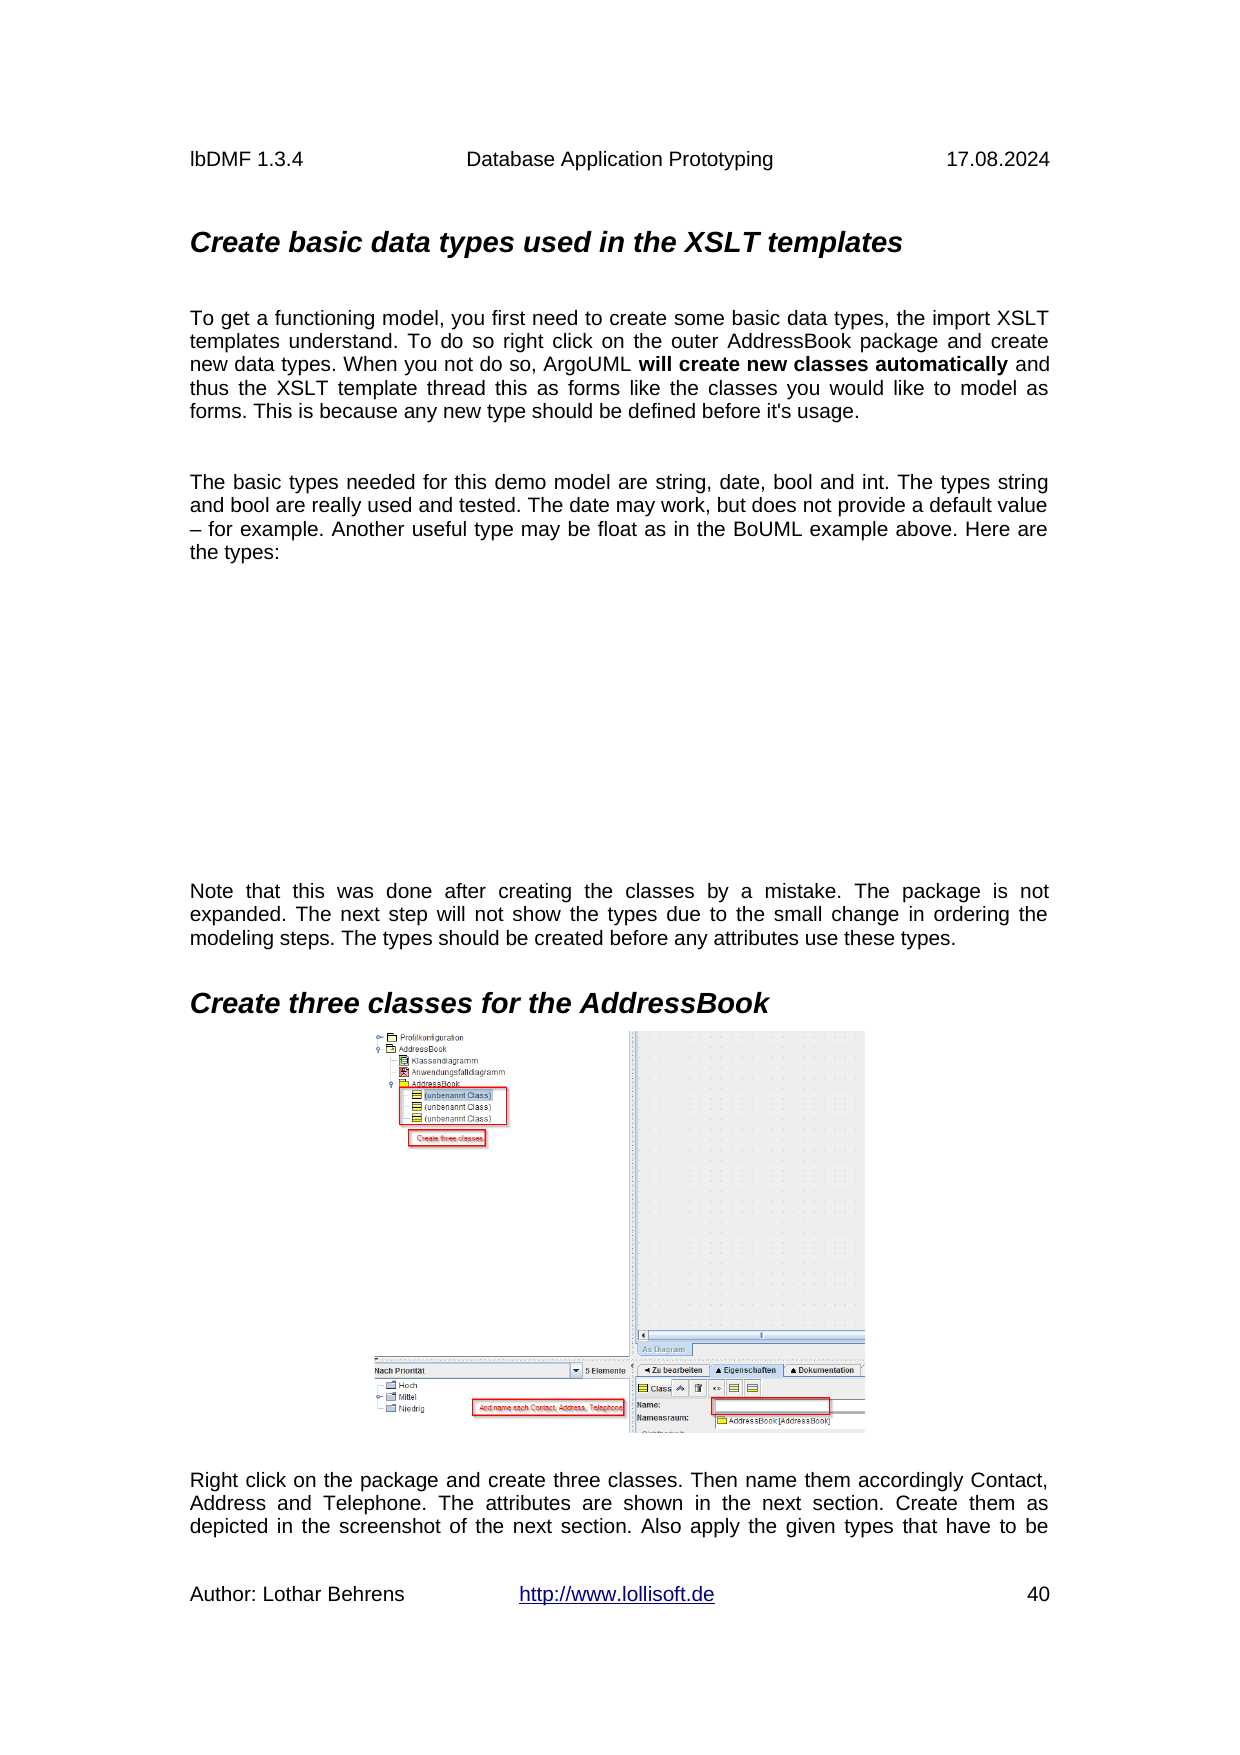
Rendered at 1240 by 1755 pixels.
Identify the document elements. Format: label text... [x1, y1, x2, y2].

subtitle Create basic data types used in the XSLT templates [189, 226, 1050, 258]
text To get a functioning model, you first need to create some basic data types, the import XSLT templates understand. To do so right click on the outer AddressBook package and create new data types. When you not do so, ArgoUML will create new classes automatically and thus the XSLT template thread this as forms like the classes you would like to model as forms. This is because any new type should be defined before it's usage. [189, 306, 1050, 423]
text The basic types needed for this demo model are string, date, bool and int. The types string and bool are really used and tested. The date may work, but does not provide a default value – for example. Another useful type may be float as in the BoUML example above. Here are the types: [189, 471, 1050, 564]
picture [374, 1031, 866, 1433]
text Right click on the package and create three classes. Then name them accordingly Contact, Address and Telephone. The attributes are shown in the next section. Create them as depicted in the screenshot of the next section. Also apply the given types that have to be [189, 1468, 1050, 1538]
text Note that this was done after creating the classes by a mistake. The package is not expanded. The next step will not show the types due to the small change in ordering the modeling steps. The types should be created before any attributes use these types. [189, 879, 1050, 949]
subtitle Create three classes for the AddressBook [189, 987, 1050, 1019]
